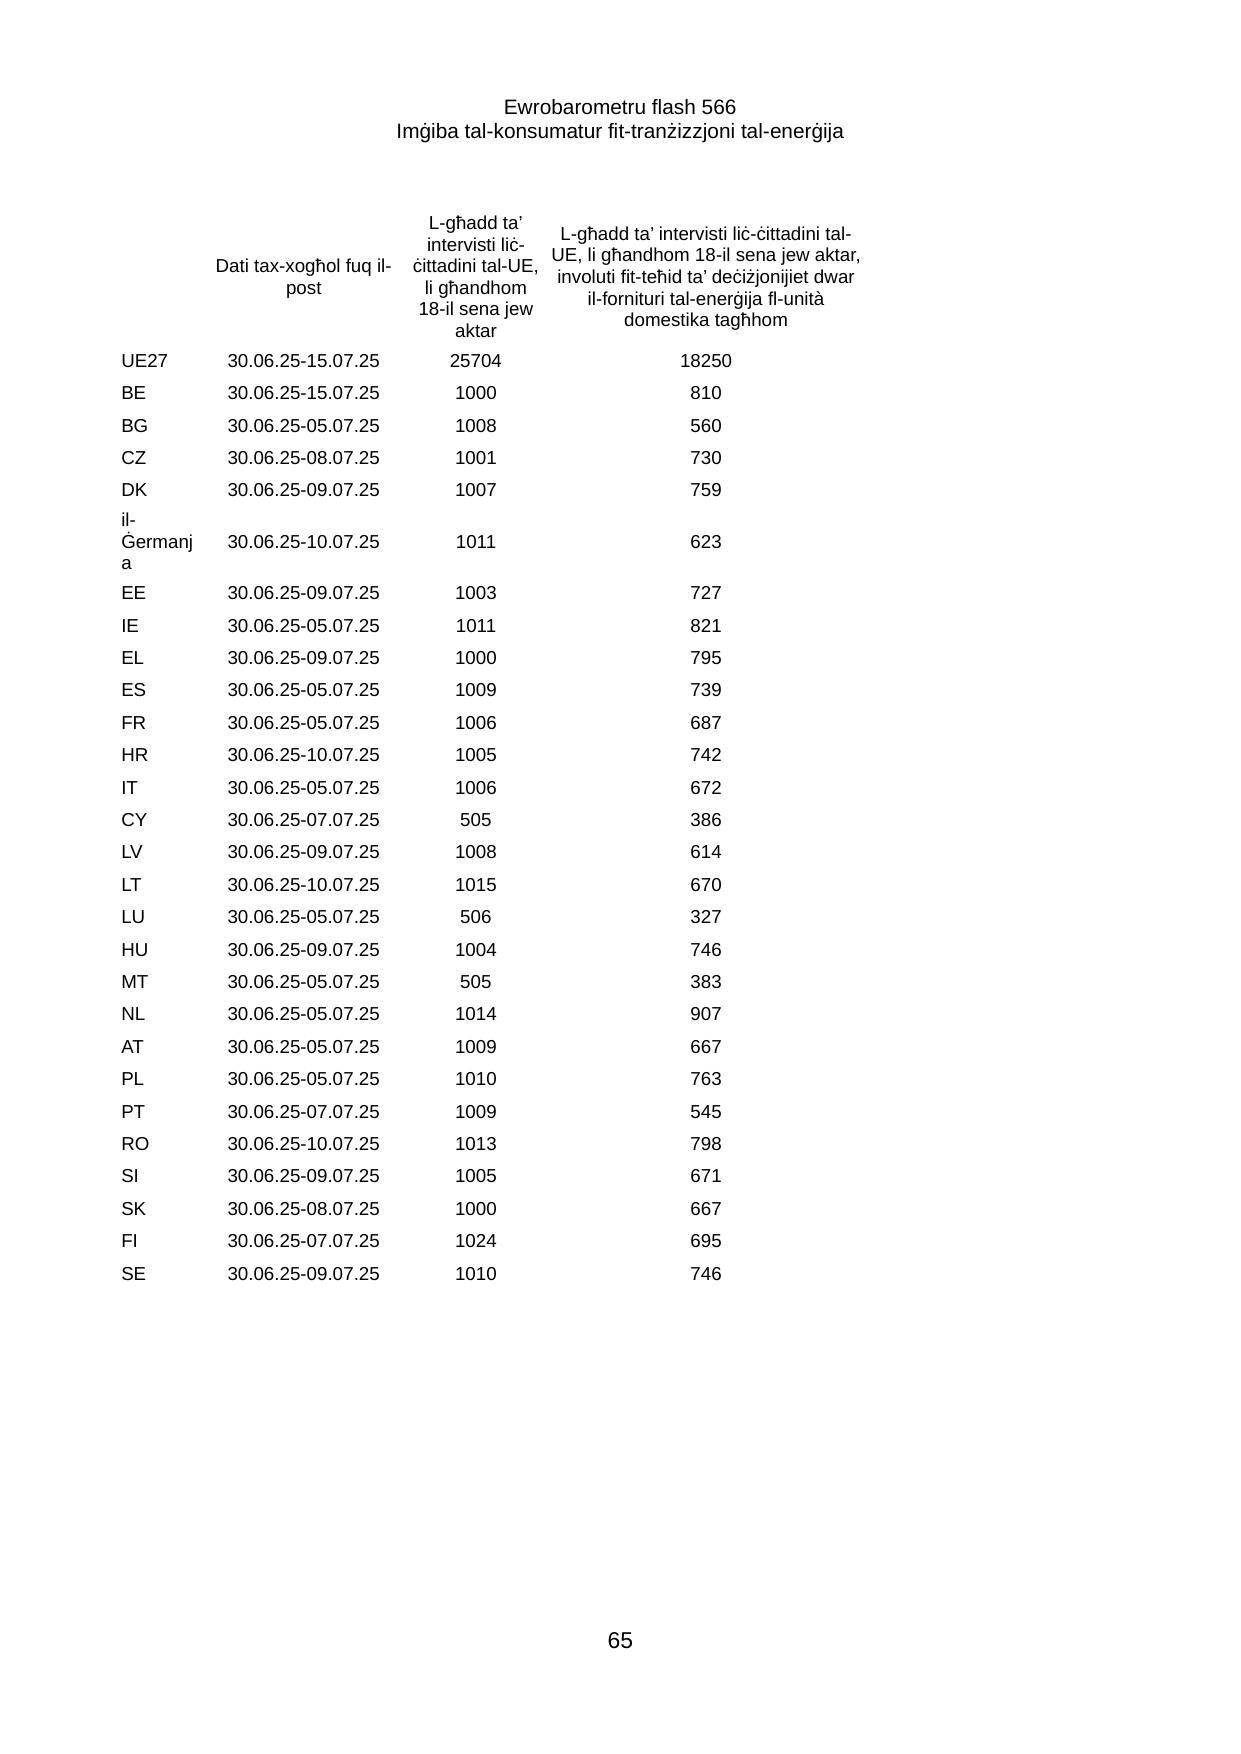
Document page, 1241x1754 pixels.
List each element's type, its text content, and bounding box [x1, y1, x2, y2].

table_cell 30.06.25-05.07.25 [201, 609, 406, 641]
table_cell 1009 [406, 1095, 545, 1127]
table_cell AT [118, 1030, 201, 1063]
table_cell 1010 [406, 1063, 545, 1095]
table_cell 730 [545, 441, 866, 474]
table_cell 671 [545, 1160, 866, 1192]
table_cell 667 [545, 1030, 866, 1063]
table_cell 687 [545, 706, 866, 739]
table_cell FI [118, 1225, 201, 1257]
table_cell HU [118, 933, 201, 965]
table_cell 30.06.25-05.07.25 [201, 1063, 406, 1095]
table_cell 383 [545, 965, 866, 998]
table_cell 30.06.25-09.07.25 [201, 933, 406, 965]
table_cell HR [118, 739, 201, 771]
table_cell EL [118, 641, 201, 674]
table_cell SI [118, 1160, 201, 1192]
table_cell 30.06.25-05.07.25 [201, 998, 406, 1030]
table_cell 30.06.25-09.07.25 [201, 1257, 406, 1289]
table_cell IT [118, 771, 201, 803]
table_cell 1015 [406, 868, 545, 901]
table_cell 763 [545, 1063, 866, 1095]
table_cell 1000 [406, 641, 545, 674]
table_cell 1000 [406, 377, 545, 409]
table_cell 1010 [406, 1257, 545, 1289]
table_cell 30.06.25-05.07.25 [201, 965, 406, 998]
table_cell 1005 [406, 1160, 545, 1192]
table_cell 506 [406, 901, 545, 933]
table_cell SK [118, 1192, 201, 1224]
table_cell 1000 [406, 1192, 545, 1224]
table_cell 30.06.25-09.07.25 [201, 836, 406, 868]
table_cell 1024 [406, 1225, 545, 1257]
table_cell 1008 [406, 836, 545, 868]
table_cell 1004 [406, 933, 545, 965]
table_cell 30.06.25-07.07.25 [201, 1095, 406, 1127]
table_cell 1011 [406, 506, 545, 577]
table_cell 670 [545, 868, 866, 901]
table_cell 727 [545, 577, 866, 609]
table_cell 30.06.25-15.07.25 [201, 377, 406, 409]
table_cell LU [118, 901, 201, 933]
table_cell LT [118, 868, 201, 901]
table_cell 672 [545, 771, 866, 803]
table_cell 30.06.25-08.07.25 [201, 1192, 406, 1224]
table_cell RO [118, 1128, 201, 1160]
table_cell BG [118, 409, 201, 441]
table_cell 1008 [406, 409, 545, 441]
table_cell SE [118, 1257, 201, 1289]
table_cell 560 [545, 409, 866, 441]
table_cell 623 [545, 506, 866, 577]
table_cell 821 [545, 609, 866, 641]
table_cell 30.06.25-05.07.25 [201, 674, 406, 706]
table_cell 1011 [406, 609, 545, 641]
table_cell ES [118, 674, 201, 706]
table_cell 386 [545, 804, 866, 836]
table_cell 30.06.25-07.07.25 [201, 804, 406, 836]
table_cell 798 [545, 1128, 866, 1160]
table_cell DK [118, 474, 201, 506]
table_cell 30.06.25-05.07.25 [201, 706, 406, 739]
table_cell 1009 [406, 1030, 545, 1063]
table_cell 746 [545, 1257, 866, 1289]
table_cell 30.06.25-09.07.25 [201, 577, 406, 609]
table_cell LV [118, 836, 201, 868]
table_cell 1007 [406, 474, 545, 506]
table_cell 30.06.25-05.07.25 [201, 901, 406, 933]
table_cell 30.06.25-07.07.25 [201, 1225, 406, 1257]
table_cell 505 [406, 965, 545, 998]
table_cell 695 [545, 1225, 866, 1257]
table_cell 30.06.25-09.07.25 [201, 1160, 406, 1192]
table_cell 505 [406, 804, 545, 836]
table_cell 1006 [406, 706, 545, 739]
table_header Dati tax-xogħol fuq il-post [201, 209, 406, 344]
table_cell 25704 [406, 344, 545, 377]
table_cell 1009 [406, 674, 545, 706]
table_cell CY [118, 804, 201, 836]
table_cell UE27 [118, 344, 201, 377]
table_cell 810 [545, 377, 866, 409]
table_cell 746 [545, 933, 866, 965]
table_cell PL [118, 1063, 201, 1095]
table_cell 1005 [406, 739, 545, 771]
table_cell 1013 [406, 1128, 545, 1160]
table_cell 30.06.25-15.07.25 [201, 344, 406, 377]
table_cell 742 [545, 739, 866, 771]
table_cell 30.06.25-05.07.25 [201, 409, 406, 441]
table_cell 30.06.25-09.07.25 [201, 641, 406, 674]
table_cell 30.06.25-10.07.25 [201, 868, 406, 901]
table_cell 739 [545, 674, 866, 706]
table_cell 327 [545, 901, 866, 933]
table_cell 1001 [406, 441, 545, 474]
table_cell 30.06.25-05.07.25 [201, 771, 406, 803]
table_cell 667 [545, 1192, 866, 1224]
table_cell IE [118, 609, 201, 641]
table_cell 30.06.25-05.07.25 [201, 1030, 406, 1063]
table_cell 30.06.25-10.07.25 [201, 506, 406, 577]
table_cell 30.06.25-08.07.25 [201, 441, 406, 474]
table_cell 1014 [406, 998, 545, 1030]
table_cell 545 [545, 1095, 866, 1127]
table_cell 30.06.25-10.07.25 [201, 739, 406, 771]
table_cell 1003 [406, 577, 545, 609]
table_cell MT [118, 965, 201, 998]
table_cell CZ [118, 441, 201, 474]
table_cell 30.06.25-10.07.25 [201, 1128, 406, 1160]
table_cell 907 [545, 998, 866, 1030]
table_cell 18250 [545, 344, 866, 377]
table_cell 30.06.25-09.07.25 [201, 474, 406, 506]
table_cell il-Ġermanja [118, 506, 201, 577]
table_cell BE [118, 377, 201, 409]
table_cell NL [118, 998, 201, 1030]
table_header L-għadd ta’ intervisti liċ-ċittadini tal-UE, li għandhom 18-il sena jew aktar [406, 209, 545, 344]
table_cell 614 [545, 836, 866, 868]
table_cell FR [118, 706, 201, 739]
table_header L-għadd ta’ intervisti liċ-ċittadini tal-UE, li għandhom 18-il sena jew aktar, involuti fit-teħid ta’ deċiżjonijiet dwar il-fornituri tal-enerġija fl-unità domestika tagħhom [545, 209, 866, 344]
table_cell 1006 [406, 771, 545, 803]
table_header [118, 209, 201, 344]
table_cell 759 [545, 474, 866, 506]
table_cell PT [118, 1095, 201, 1127]
table_cell 795 [545, 641, 866, 674]
table_cell EE [118, 577, 201, 609]
